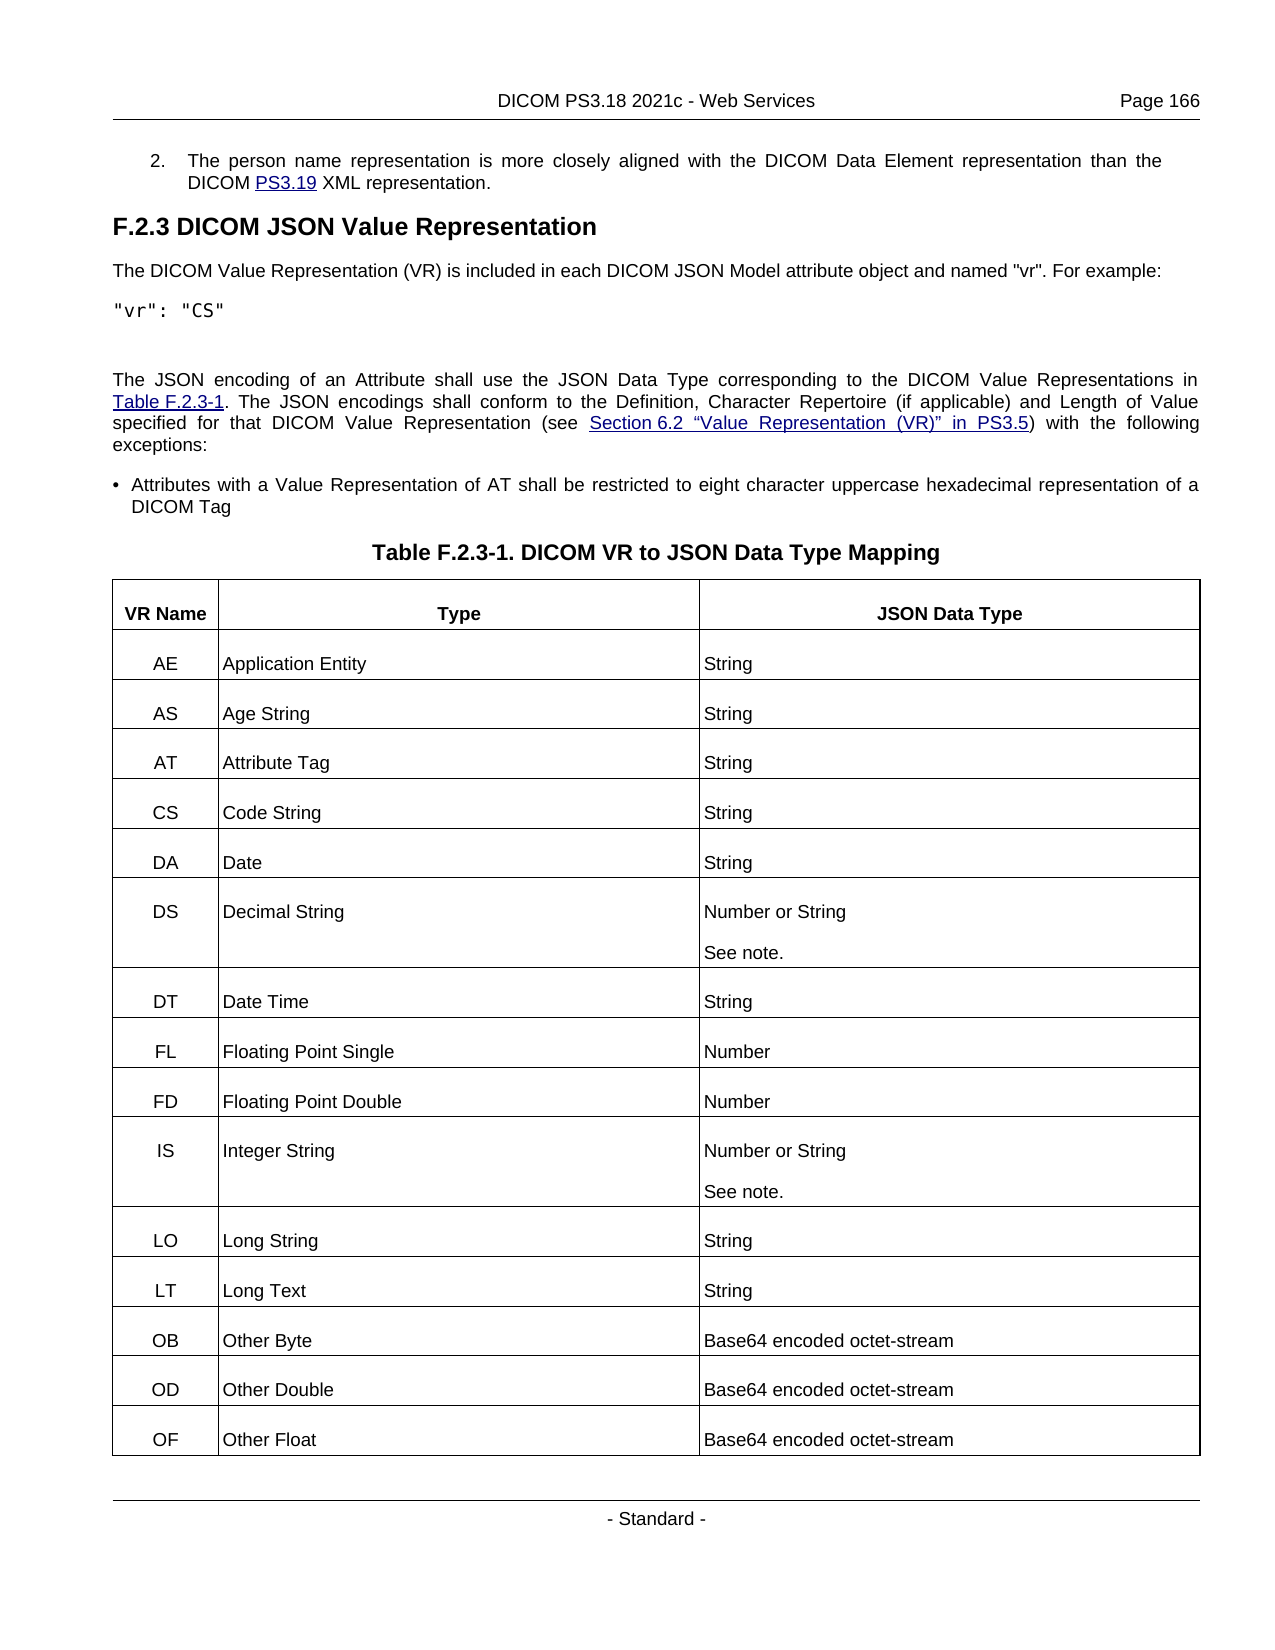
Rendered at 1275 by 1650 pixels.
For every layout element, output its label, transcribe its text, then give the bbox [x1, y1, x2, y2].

text The DICOM Value Representation (VR) is included in each DICOM JSON Model attribute object and named "vr". For example: [112, 259, 1200, 281]
table_cell AT [113, 729, 218, 778]
table_cell DT [113, 968, 218, 1017]
table_cell String [700, 680, 1199, 728]
table_cell String [700, 1207, 1199, 1256]
text • Attributes with a Value Representation of AT shall be restricted to eight character uppercase hexadecimal representation of a DICOM Tag [112, 474, 1200, 517]
text "vr": "CS" [112, 300, 1200, 350]
table_cell Decimal String [219, 878, 699, 967]
table_cell Application Entity [219, 630, 699, 678]
table_cell IS [113, 1117, 218, 1206]
table_cell Attribute Tag [219, 729, 699, 778]
table_cell AE [113, 630, 218, 678]
table_cell LT [113, 1257, 218, 1306]
text Table F.2.3-1. DICOM VR to JSON Data Type Mapping [112, 540, 1200, 566]
table_cell Long String [219, 1207, 699, 1256]
text The JSON encoding of an Attribute shall use the JSON Data Type corresponding to the DICOM Value Representations in Table F.2.3-1. The JSON encodings shall conform to the Definition, Character Repertoire (if applicable) and Length of Value specified for that DICOM Value Representation (see Section 6.2 “Value Representation (VR)” in PS3.5) with the following exceptions: [112, 369, 1200, 455]
table_cell String [700, 1257, 1199, 1306]
table_cell Long Text [219, 1257, 699, 1306]
table_header Type [219, 580, 699, 629]
table_cell Other Float [219, 1406, 699, 1455]
table_cell OF [113, 1406, 218, 1455]
table_cell DA [113, 829, 218, 877]
table_cell DS [113, 878, 218, 967]
table_cell Number [700, 1018, 1199, 1067]
table_cell Floating Point Double [219, 1068, 699, 1116]
table_cell Floating Point Single [219, 1018, 699, 1067]
table_cell AS [113, 680, 218, 728]
table_cell OB [113, 1307, 218, 1355]
table_cell CS [113, 779, 218, 827]
table_cell Other Byte [219, 1307, 699, 1355]
table_cell String [700, 968, 1199, 1017]
table_cell String [700, 779, 1199, 827]
table_cell Other Double [219, 1356, 699, 1405]
table_cell Base64 encoded octet-stream [700, 1406, 1199, 1455]
table_cell Age String [219, 680, 699, 728]
table_cell Date [219, 829, 699, 877]
table_cell String [700, 630, 1199, 678]
table_header VR Name [113, 580, 218, 629]
table_cell Code String [219, 779, 699, 827]
table_cell Number or String See note. [700, 878, 1199, 967]
table_cell FL [113, 1018, 218, 1067]
text F.2.3 DICOM JSON Value Representation [112, 212, 1200, 241]
table_cell Number [700, 1068, 1199, 1116]
table_cell LO [113, 1207, 218, 1256]
table_cell FD [113, 1068, 218, 1116]
table_cell Date Time [219, 968, 699, 1017]
table_cell String [700, 729, 1199, 778]
table_cell Number or String See note. [700, 1117, 1199, 1206]
table_cell String [700, 829, 1199, 877]
text 2. The person name representation is more closely aligned with the DICOM Data Element representation than the DICOM PS3.19 XML representation. [150, 150, 1162, 193]
table_cell Base64 encoded octet-stream [700, 1307, 1199, 1355]
table_cell Base64 encoded octet-stream [700, 1356, 1199, 1405]
table_header JSON Data Type [700, 580, 1199, 629]
table_cell OD [113, 1356, 218, 1405]
table_cell Integer String [219, 1117, 699, 1206]
